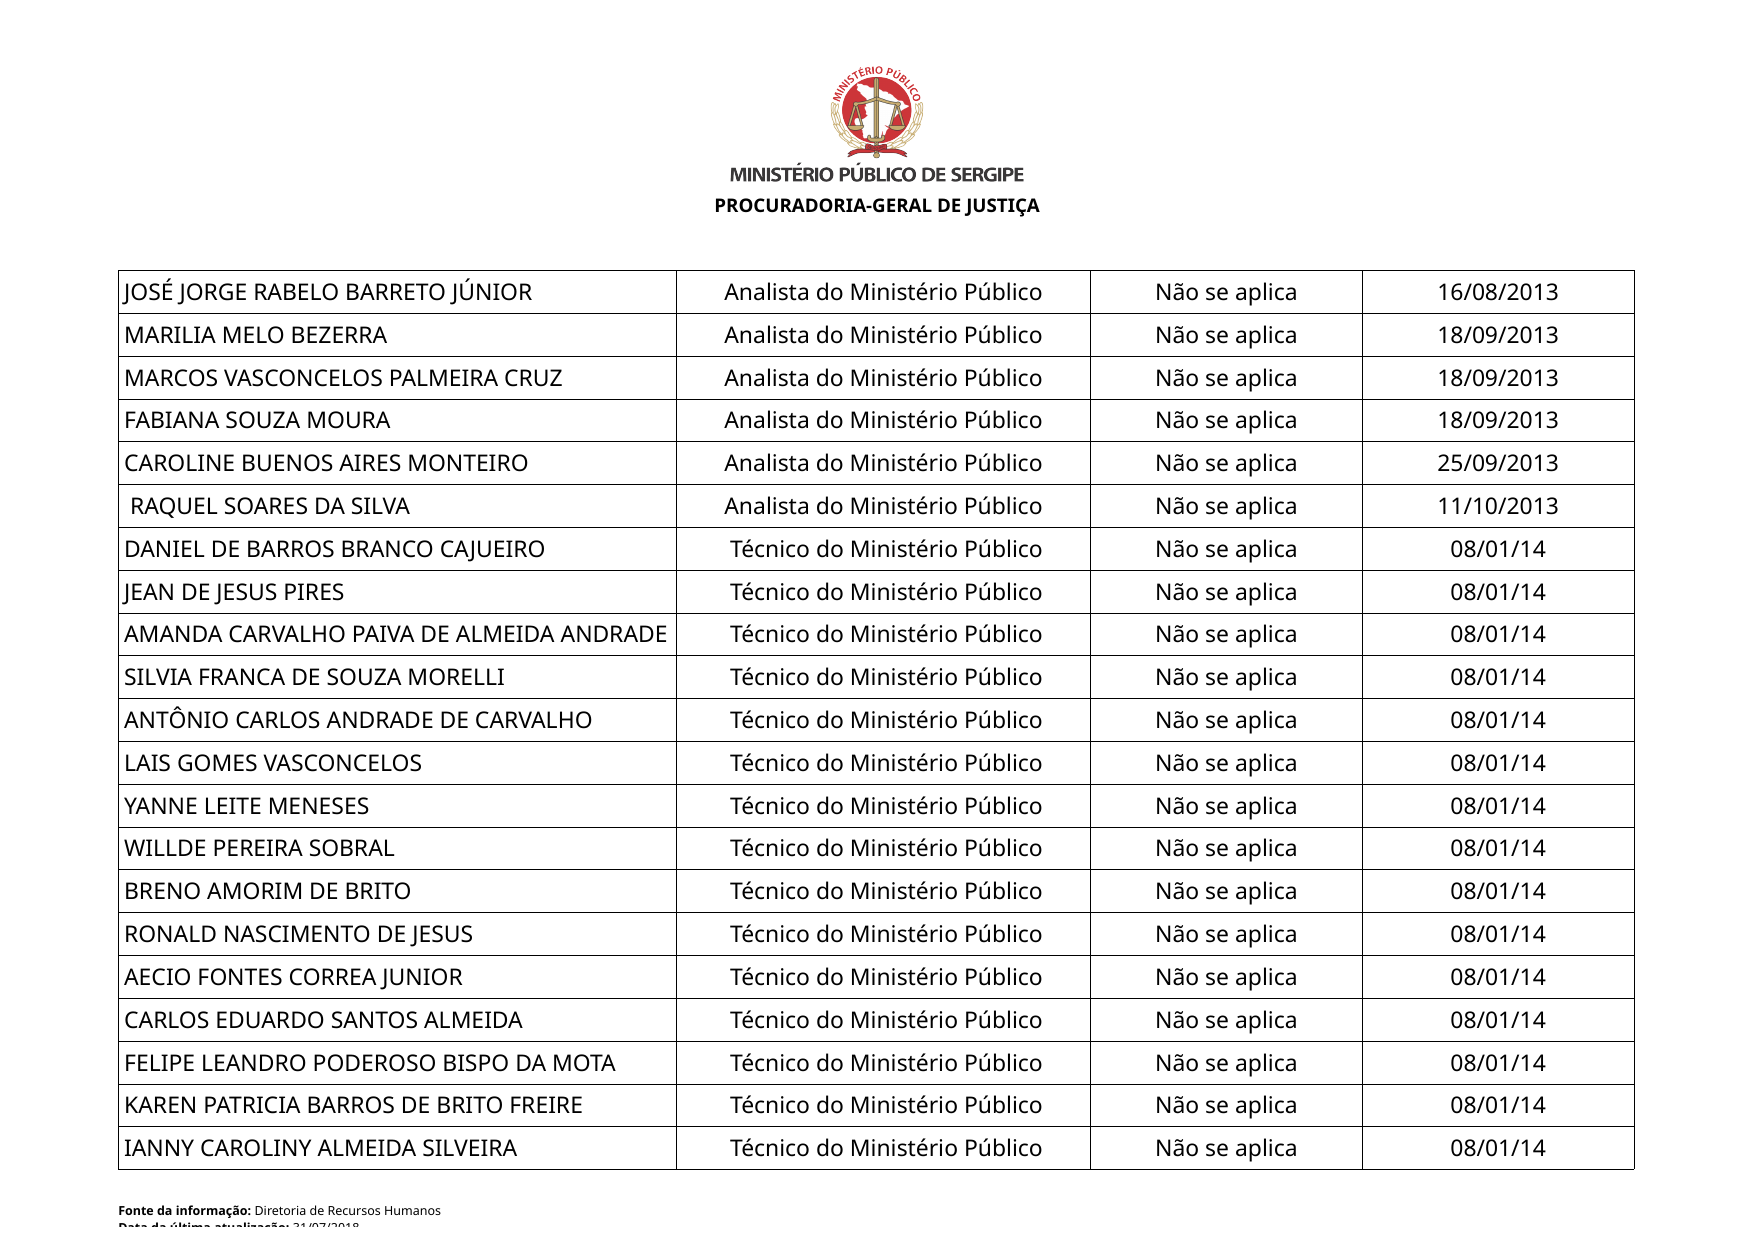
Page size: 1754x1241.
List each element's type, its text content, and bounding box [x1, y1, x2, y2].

table_cell RONALD NASCIMENTO DE JESUS [119, 913, 676, 955]
table_cell Técnico do Ministério Público [677, 528, 1090, 570]
table_cell DANIEL DE BARROS BRANCO CAJUEIRO [119, 528, 676, 570]
table_cell Técnico do Ministério Público [677, 656, 1090, 698]
table_cell Não se aplica [1091, 442, 1362, 484]
table_cell 08/01/14 [1363, 913, 1634, 955]
table_cell MARILIA MELO BEZERRA [119, 314, 676, 356]
table_cell Analista do Ministério Público [677, 400, 1090, 441]
table_cell SILVIA FRANCA DE SOUZA MORELLI [119, 656, 676, 698]
table_cell CAROLINE BUENOS AIRES MONTEIRO [119, 442, 676, 484]
table_cell Analista do Ministério Público [677, 314, 1090, 356]
table_cell Não se aplica [1091, 999, 1362, 1041]
table_cell AECIO FONTES CORREA JUNIOR [119, 956, 676, 998]
table_cell 08/01/14 [1363, 999, 1634, 1041]
table_cell 08/01/14 [1363, 614, 1634, 655]
table_cell Analista do Ministério Público [677, 485, 1090, 527]
table_cell Não se aplica [1091, 699, 1362, 741]
table_cell Técnico do Ministério Público [677, 999, 1090, 1041]
table_cell Técnico do Ministério Público [677, 614, 1090, 655]
table_cell LAIS GOMES VASCONCELOS [119, 742, 676, 784]
table_cell Técnico do Ministério Público [677, 913, 1090, 955]
table_cell ANTÔNIO CARLOS ANDRADE DE CARVALHO [119, 699, 676, 741]
table_cell 08/01/14 [1363, 828, 1634, 869]
table_cell Analista do Ministério Público [677, 271, 1090, 313]
table_cell WILLDE PEREIRA SOBRAL [119, 828, 676, 869]
table_cell Não se aplica [1091, 485, 1362, 527]
table_cell Não se aplica [1091, 870, 1362, 912]
table_cell Técnico do Ministério Público [677, 1042, 1090, 1083]
table_cell Não se aplica [1091, 1085, 1362, 1126]
table_cell IANNY CAROLINY ALMEIDA SILVEIRA [119, 1127, 676, 1169]
table_cell Técnico do Ministério Público [677, 870, 1090, 912]
table_cell 08/01/14 [1363, 1085, 1634, 1126]
table_cell Técnico do Ministério Público [677, 1085, 1090, 1126]
table_cell Técnico do Ministério Público [677, 699, 1090, 741]
table_cell 08/01/14 [1363, 528, 1634, 570]
table_cell Não se aplica [1091, 314, 1362, 356]
table_cell 18/09/2013 [1363, 400, 1634, 441]
table_cell 16/08/2013 [1363, 271, 1634, 313]
table_cell Não se aplica [1091, 571, 1362, 612]
table_cell 08/01/14 [1363, 785, 1634, 827]
table_cell 25/09/2013 [1363, 442, 1634, 484]
table_cell FELIPE LEANDRO PODEROSO BISPO DA MOTA [119, 1042, 676, 1083]
table_cell 08/01/14 [1363, 870, 1634, 912]
table_cell KAREN PATRICIA BARROS DE BRITO FREIRE [119, 1085, 676, 1126]
table_cell Técnico do Ministério Público [677, 785, 1090, 827]
table_cell Técnico do Ministério Público [677, 1127, 1090, 1169]
table_cell Não se aplica [1091, 528, 1362, 570]
table_cell Analista do Ministério Público [677, 357, 1090, 398]
table_cell Não se aplica [1091, 400, 1362, 441]
table_cell Não se aplica [1091, 1127, 1362, 1169]
table_cell AMANDA CARVALHO PAIVA DE ALMEIDA ANDRADE [119, 614, 676, 655]
table_cell 08/01/14 [1363, 956, 1634, 998]
table_cell Técnico do Ministério Público [677, 742, 1090, 784]
table_cell 18/09/2013 [1363, 357, 1634, 398]
table_cell 11/10/2013 [1363, 485, 1634, 527]
table_cell 08/01/14 [1363, 656, 1634, 698]
table_cell Não se aplica [1091, 785, 1362, 827]
picture [730, 66, 1024, 185]
table_cell Técnico do Ministério Público [677, 956, 1090, 998]
table_cell Técnico do Ministério Público [677, 828, 1090, 869]
table_cell FABIANA SOUZA MOURA [119, 400, 676, 441]
table_cell RAQUEL SOARES DA SILVA [119, 485, 676, 527]
table_cell JEAN DE JESUS PIRES [119, 571, 676, 612]
table_cell Não se aplica [1091, 742, 1362, 784]
table_cell 08/01/14 [1363, 571, 1634, 612]
table_cell MARCOS VASCONCELOS PALMEIRA CRUZ [119, 357, 676, 398]
table_cell YANNE LEITE MENESES [119, 785, 676, 827]
table_cell Não se aplica [1091, 357, 1362, 398]
table_cell Não se aplica [1091, 614, 1362, 655]
table_cell 08/01/14 [1363, 1042, 1634, 1083]
table_cell Analista do Ministério Público [677, 442, 1090, 484]
table_cell CARLOS EDUARDO SANTOS ALMEIDA [119, 999, 676, 1041]
table_cell 08/01/14 [1363, 742, 1634, 784]
table_cell Não se aplica [1091, 913, 1362, 955]
table_cell Não se aplica [1091, 656, 1362, 698]
table_cell Não se aplica [1091, 271, 1362, 313]
table_cell 08/01/14 [1363, 1127, 1634, 1169]
table_cell 08/01/14 [1363, 699, 1634, 741]
table_cell Não se aplica [1091, 828, 1362, 869]
table_cell Não se aplica [1091, 956, 1362, 998]
table_cell Técnico do Ministério Público [677, 571, 1090, 612]
table_cell 18/09/2013 [1363, 314, 1634, 356]
table_cell Não se aplica [1091, 1042, 1362, 1083]
table_cell JOSÉ JORGE RABELO BARRETO JÚNIOR [119, 271, 676, 313]
table_cell BRENO AMORIM DE BRITO [119, 870, 676, 912]
